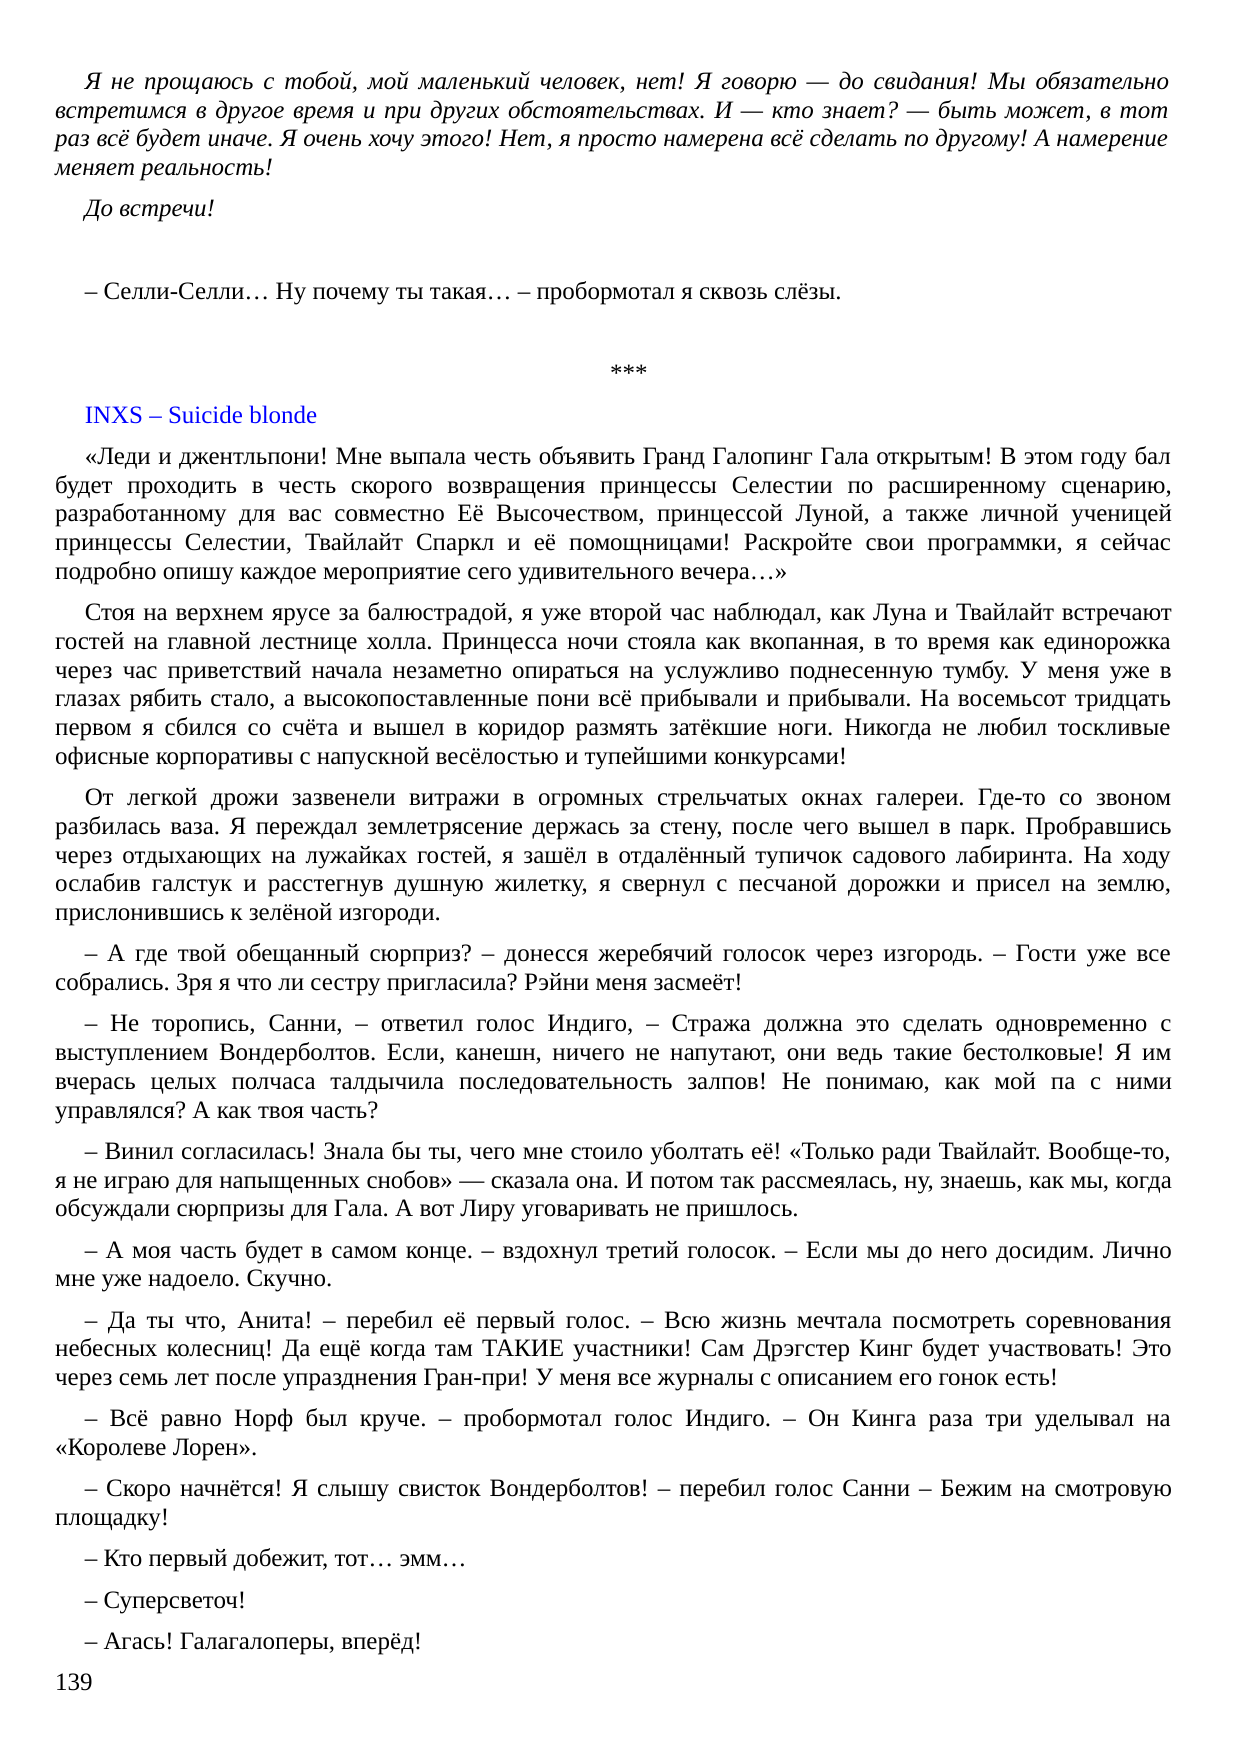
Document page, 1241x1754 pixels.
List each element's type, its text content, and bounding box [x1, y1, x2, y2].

text – Всё равно Норф был круче. – пробормотал голос Индиго. – Он Кинга раза три уделывал на «Королеве Лорен». [55, 1403, 1173, 1461]
text – Селли-Селли… Ну почему ты такая… – пробормотал я сквозь слёзы. [55, 276, 1173, 305]
text – А где твой обещанный сюрприз? – донесся жеребячий голосок через изгородь. – Гости уже все собрались. Зря я что ли сестру пригласила? Рэйни меня засмеёт! [55, 938, 1173, 996]
text – Не торопись, Санни, – ответил голос Индиго, – Стража должна это сделать одновременно с выступлением Вондерболтов. Если, канешн, ничего не напутают, они ведь такие бестолковые! Я им вчерась целых полчаса талдычила последовательность залпов! Не понимаю, как мой па с ними управлялся? А как твоя часть? [55, 1008, 1173, 1123]
text Стоя на верхнем ярусе за балюстрадой, я уже второй час наблюдал, как Луна и Твайлайт встречают гостей на главной лестнице холла. Принцесса ночи стояла как вкопанная, в то время как единорожка через час приветствий начала незаметно опираться на услужливо поднесенную тумбу. У меня уже в глазах рябить стало, а высокопоставленные пони всё прибывали и прибывали. На восемьсот тридцать первом я сбился со счёта и вышел в коридор размять затёкшие ноги. Никогда не любил тоскливые офисные корпоративы с напускной весёлостью и тупейшими конкурсами! [55, 597, 1173, 770]
text – Да ты что, Анита! – перебил её первый голос. – Всю жизнь мечтала посмотреть соревнования небесных колесниц! Да ещё когда там ТАКИЕ участники! Сам Дрэгстер Кинг будет участвовать! Это через семь лет после упразднения Гран-при! У меня все журналы с описанием его гонок есть! [55, 1305, 1173, 1391]
text «Леди и джентльпони! Мне выпала честь объявить Гранд Галопинг Гала открытым! В этом году бал будет проходить в честь скорого возвращения принцессы Селестии по расширенному сценарию, разработанному для вас совместно Её Высочеством, принцессой Луной, а также личной ученицей принцессы Селестии, Твайлайт Спаркл и её помощницами! Раскройте свои программки, я сейчас подробно опишу каждое мероприятие сего удивительного вечера…» [55, 441, 1173, 585]
text – Суперсветоч! [55, 1585, 1173, 1613]
text Я не прощаюсь с тобой, мой маленький человек, нет! Я говорю — до свидания! Мы обязательно встретимся в другое время и при других обстоятельствах. И — кто знает? — быть может, в тот раз всё будет иначе. Я очень хочу этого! Нет, я просто намерена всё сделать по другому! А намерение меняет реальность! [55, 66, 1173, 181]
text – Скоро начнётся! Я слышу свисток Вондерболтов! – перебил голос Санни – Бежим на смотровую площадку! [55, 1473, 1173, 1531]
text – Кто первый добежит, тот… эмм… [55, 1543, 1173, 1572]
text До встречи! [55, 193, 1173, 222]
text От легкой дрожи зазвенели витражи в огромных стрельчатых окнах галереи. Где-то со звоном разбилась ваза. Я переждал землетрясение держась за стену, после чего вышел в парк. Пробравшись через отдыхающих на лужайках гостей, я зашёл в отдалённый тупичок садового лабиринта. На ходу ослабив галстук и расстегнув душную жилетку, я свернул с песчаной дорожки и присел на землю, прислонившись к зелёной изгороди. [55, 782, 1173, 926]
text – Агась! Галагалоперы, вперёд! [55, 1626, 1173, 1655]
text *** [55, 358, 1173, 387]
text – Винил согласилась! Знала бы ты, чего мне стоило уболтать её! «Только ради Твайлайт. Вообще-то, я не играю для напыщенных снобов» — сказала она. И потом так рассмеялась, ну, знаешь, как мы, когда обсуждали сюрпризы для Гала. А вот Лиру уговаривать не пришлось. [55, 1136, 1173, 1222]
text – А моя часть будет в самом конце. – вздохнул третий голосок. – Если мы до него досидим. Лично мне уже надоело. Скучно. [55, 1235, 1173, 1292]
text INXS – Suicide blonde [55, 400, 1173, 428]
